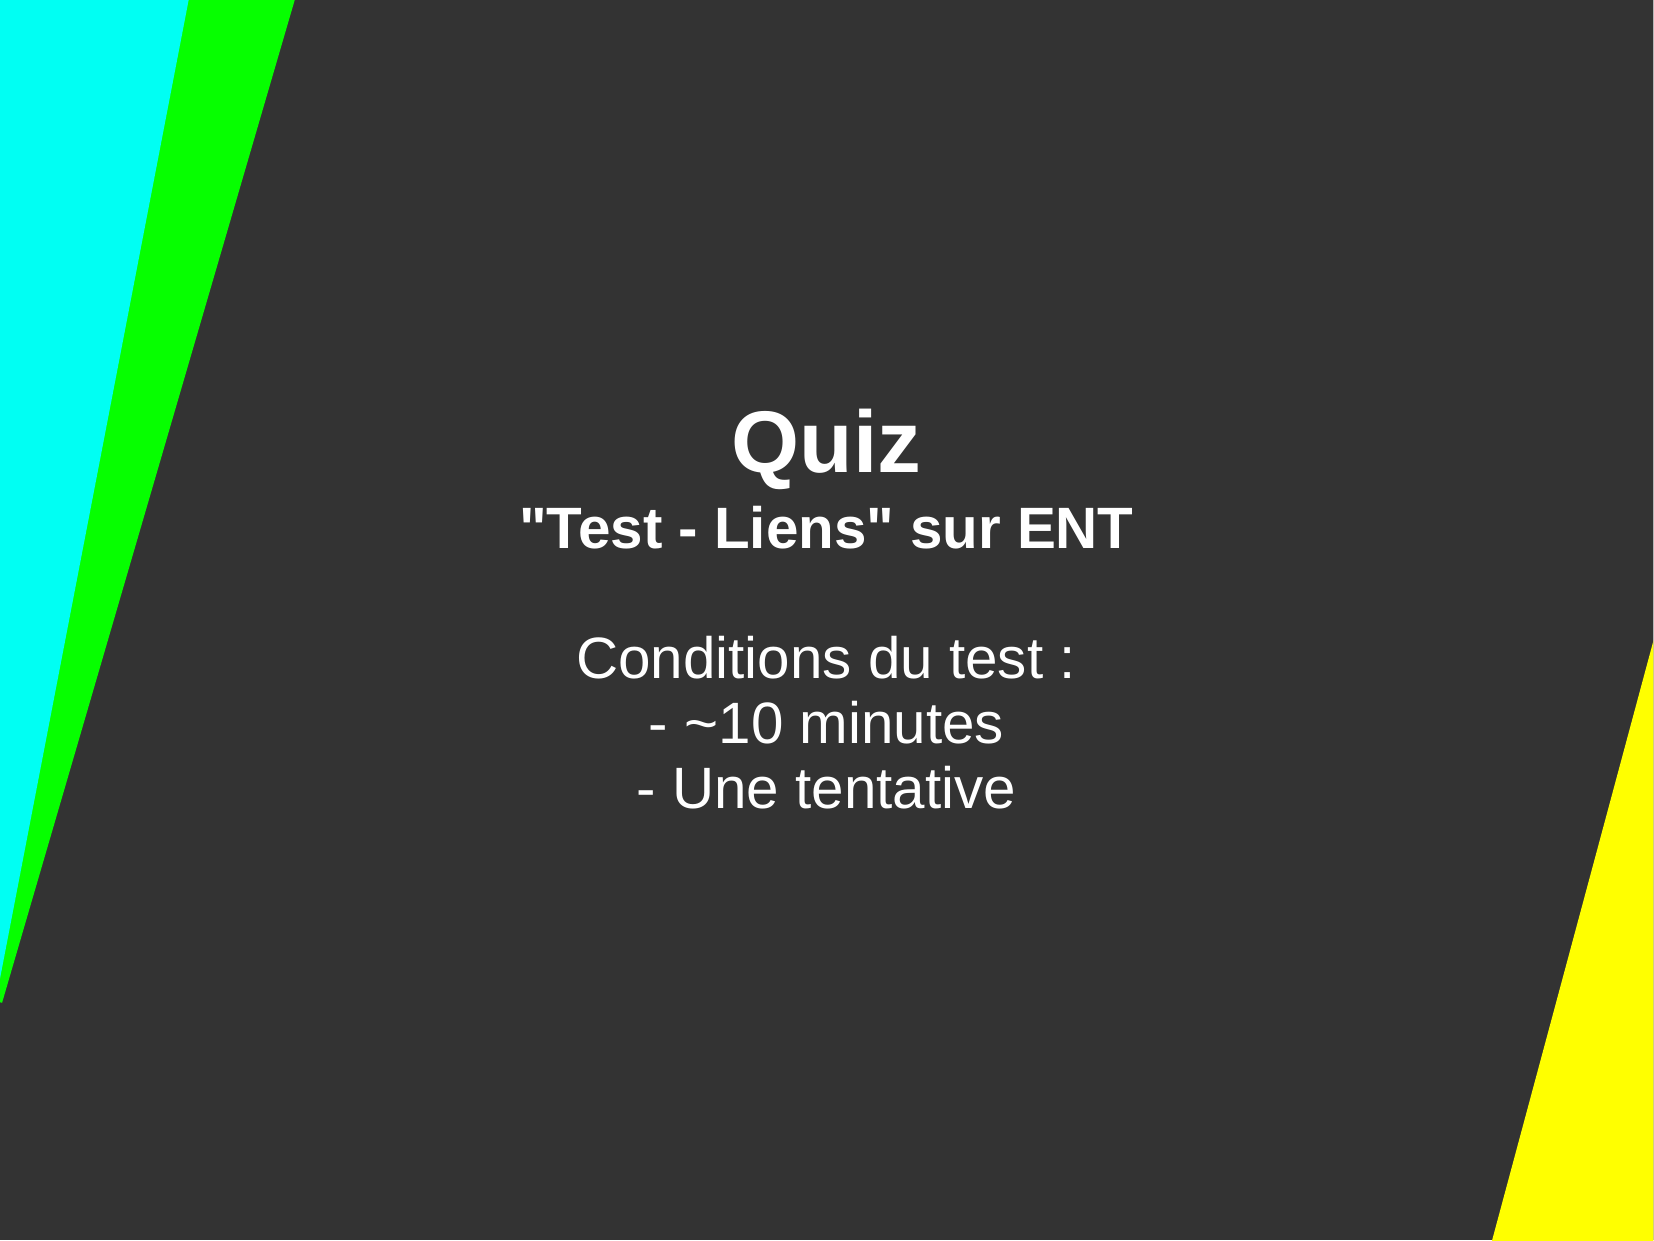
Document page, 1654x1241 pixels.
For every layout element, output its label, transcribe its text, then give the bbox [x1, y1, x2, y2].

title Quiz [94, 393, 1622, 495]
text_box [1491, 638, 1654, 1241]
title "Test - Liens" sur ENT Conditions du test : - ~10 minutes - Une tentative [31, 495, 1622, 886]
text_box [0, 0, 295, 1003]
